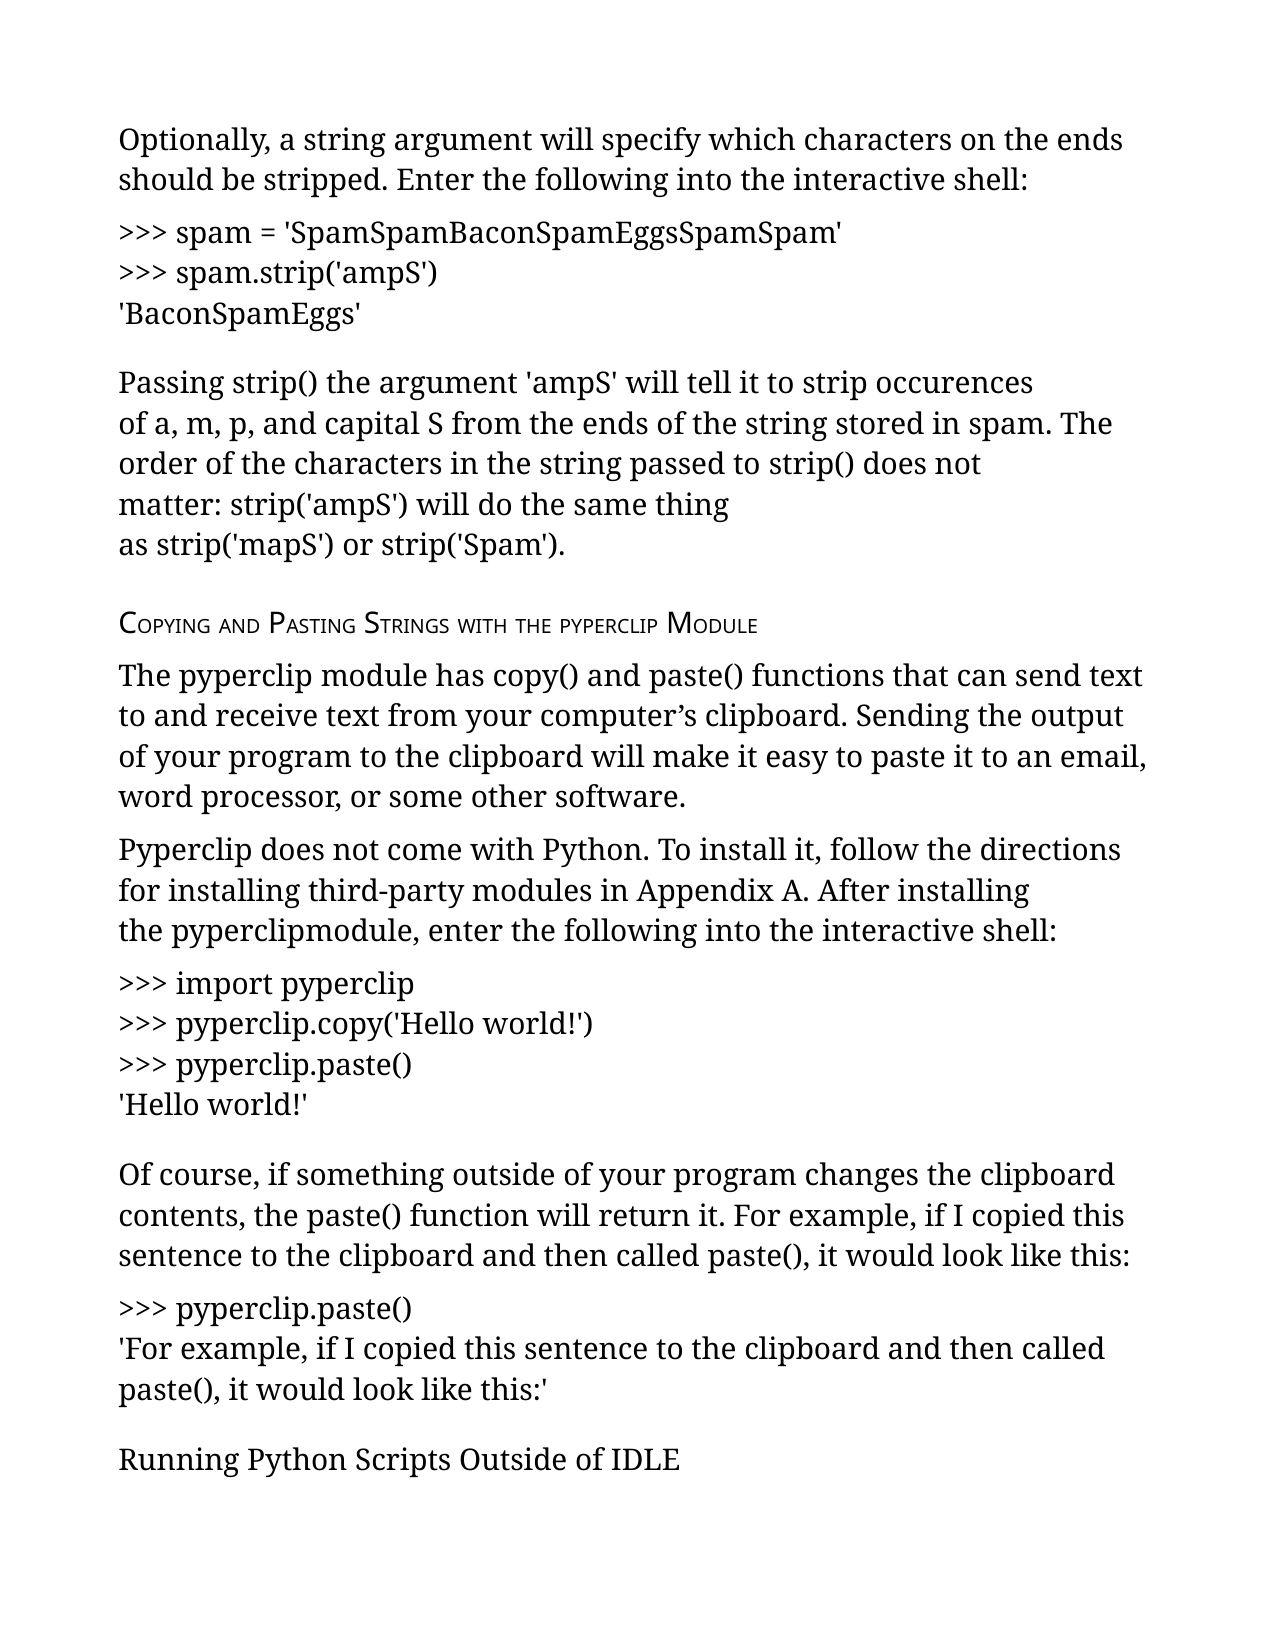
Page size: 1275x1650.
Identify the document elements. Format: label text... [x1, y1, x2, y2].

text The pyperclip module has copy() and paste() functions that can send text to and receive text from your computer’s clipboard. Sending the output of your program to the clipboard will make it easy to paste it to an email, word processor, or some other software. [118, 655, 1157, 816]
text 'Hello world!' [118, 1084, 1157, 1124]
text >>> pyperclip.paste() [118, 1287, 1157, 1328]
text >>> spam.strip('ampS') [118, 252, 1157, 292]
text 'For example, if I copied this sentence to the clipboard and then called [118, 1328, 1157, 1368]
text >>> import pyperclip [118, 963, 1157, 1003]
subtitle Copying and Pasting Strings with the pyperclip Module [118, 602, 1157, 642]
text 'BaconSpamEggs' [118, 292, 1157, 333]
text Passing strip() the argument 'ampS' will tell it to strip occurences of a, m, p, and capital S from the ends of the string stored in spam. The order of the characters in the string passed to strip() does not matter: strip('ampS') will do the same thing as strip('mapS') or strip('Spam'). [118, 362, 1157, 564]
text Optionally, a string argument will specify which characters on the ends should be stripped. Enter the following into the interactive shell: [118, 118, 1157, 199]
text >>> spam = 'SpamSpamBaconSpamEggsSpamSpam' [118, 211, 1157, 252]
text Running Python Scripts Outside of IDLE [118, 1438, 1157, 1479]
text >>> pyperclip.paste() [118, 1043, 1157, 1084]
text paste(), it would look like this:' [118, 1368, 1157, 1409]
text >>> pyperclip.copy('Hello world!') [118, 1003, 1157, 1043]
text Of course, if something outside of your program changes the clipboard contents, the paste() function will return it. For example, if I copied this sentence to the clipboard and then called paste(), it would look like this: [118, 1154, 1157, 1275]
text Pyperclip does not come with Python. To install it, follow the directions for installing third-party modules in Appendix A. After installing the pyperclipmodule, enter the following into the interactive shell: [118, 829, 1157, 950]
